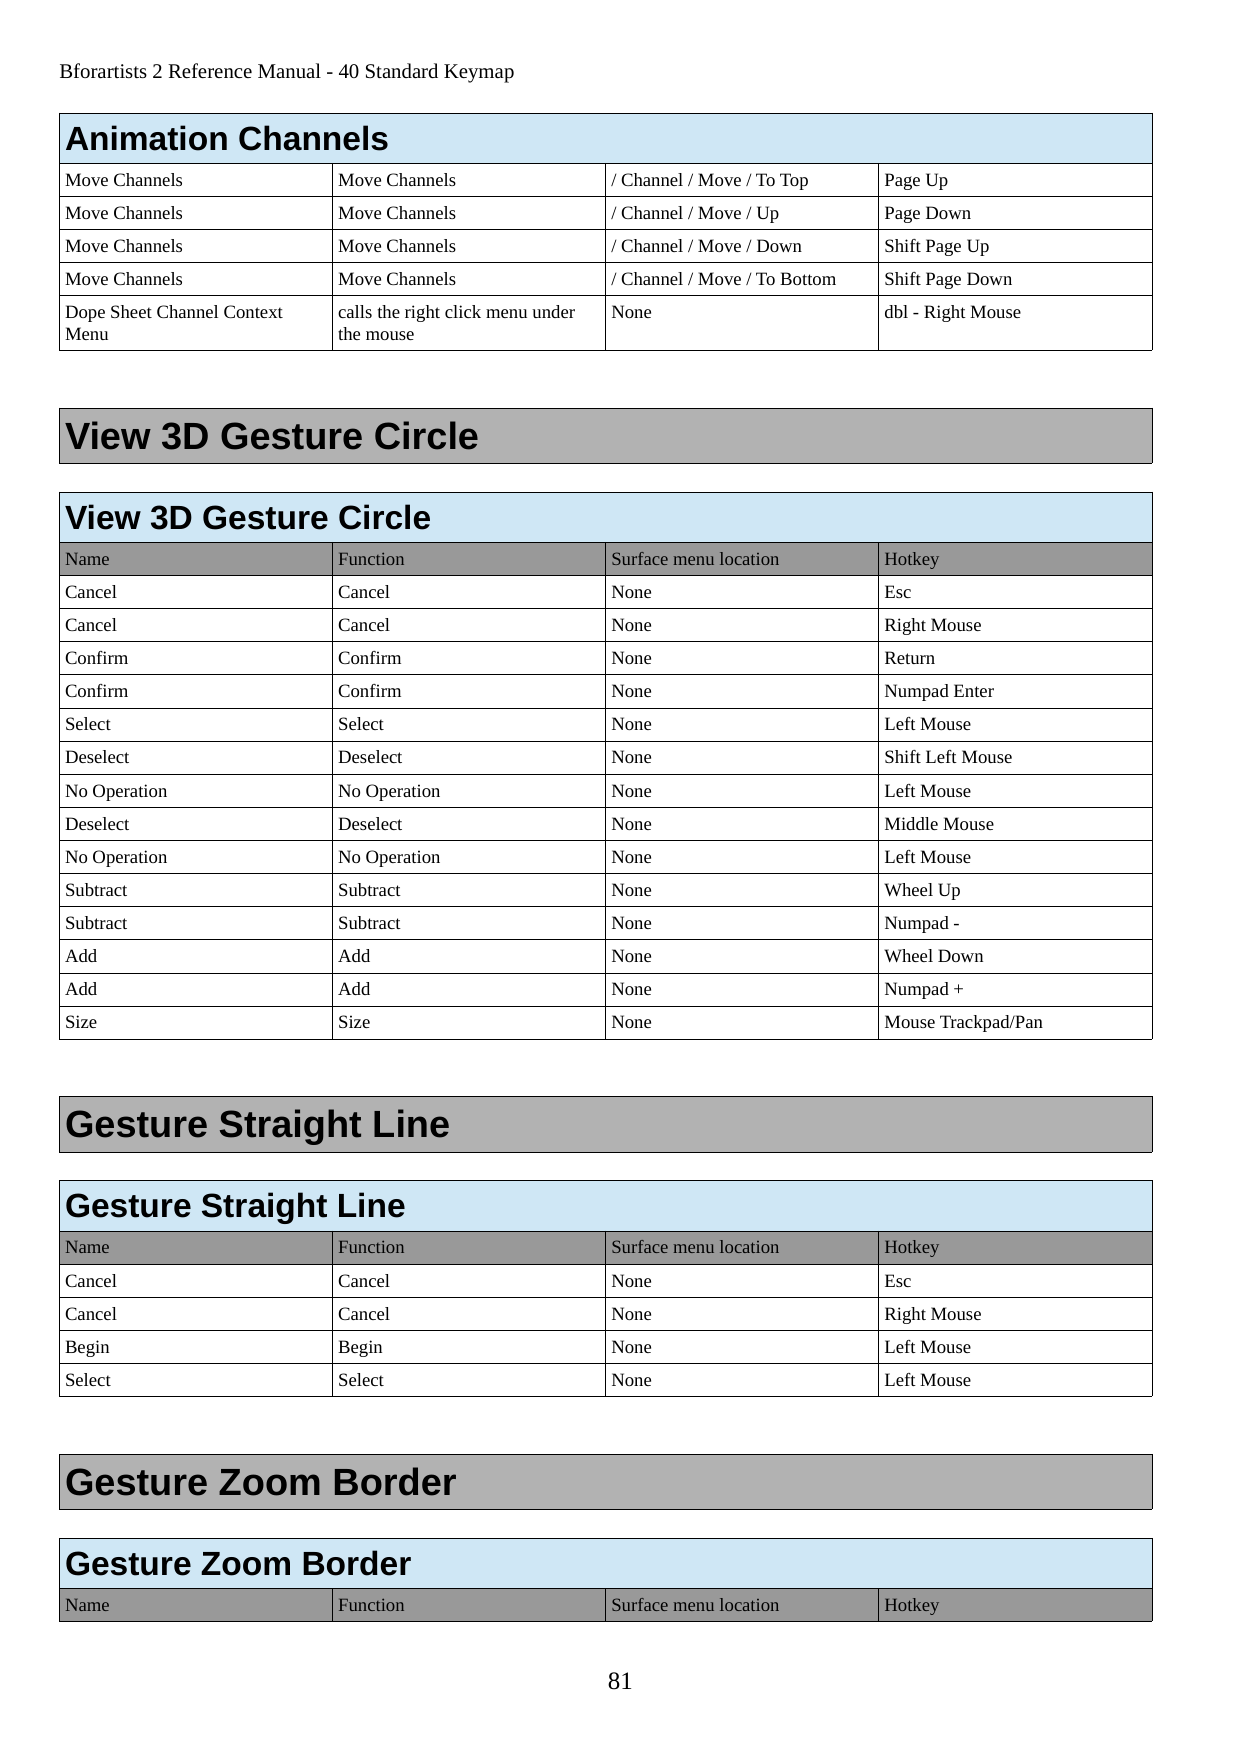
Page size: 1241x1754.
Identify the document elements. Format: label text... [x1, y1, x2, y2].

table_cell Begin [333, 1331, 605, 1363]
table_cell Move Channels [60, 263, 332, 295]
table_header View 3D Gesture Circle [60, 409, 1152, 463]
table_cell Add [333, 940, 605, 972]
table_cell Surface menu location [606, 1589, 878, 1621]
table_cell Move Channels [333, 230, 605, 262]
table_cell None [606, 576, 878, 608]
table_cell Cancel [60, 576, 332, 608]
table_cell / Channel / Move / Down [606, 230, 878, 262]
table_cell Numpad - [879, 907, 1152, 939]
table_header Gesture Straight Line [60, 1181, 1152, 1231]
table_cell Left Mouse [879, 775, 1152, 807]
table_cell Hotkey [879, 1232, 1152, 1264]
table_cell calls the right click menu under the mouse [333, 296, 605, 350]
table_cell Confirm [333, 642, 605, 674]
table_cell Cancel [333, 576, 605, 608]
table_cell None [606, 974, 878, 1006]
table_cell Esc [879, 1265, 1152, 1297]
table_cell None [606, 1298, 878, 1330]
table_cell Cancel [333, 1265, 605, 1297]
table_cell Page Up [879, 164, 1152, 196]
table_cell None [606, 1331, 878, 1363]
table_cell Wheel Down [879, 940, 1152, 972]
table_cell None [606, 296, 878, 350]
table_cell Subtract [333, 907, 605, 939]
table_cell Subtract [60, 874, 332, 906]
table_header Gesture Zoom Border [60, 1539, 1152, 1588]
table_cell Hotkey [879, 543, 1152, 575]
table_cell Cancel [60, 1298, 332, 1330]
table_cell Add [333, 974, 605, 1006]
table_cell Right Mouse [879, 609, 1152, 641]
table_cell Page Down [879, 197, 1152, 229]
table_cell Dope Sheet Channel Context Menu [60, 296, 332, 350]
table_cell Deselect [60, 808, 332, 840]
table_cell Move Channels [60, 230, 332, 262]
table_cell Function [333, 543, 605, 575]
table_cell Numpad + [879, 974, 1152, 1006]
table_cell None [606, 1007, 878, 1039]
table_cell Size [333, 1007, 605, 1039]
table_cell Name [60, 1589, 332, 1621]
table_cell Deselect [333, 808, 605, 840]
table_cell Name [60, 543, 332, 575]
table_header Gesture Zoom Border [60, 1455, 1152, 1509]
table_cell / Channel / Move / Up [606, 197, 878, 229]
table_cell Left Mouse [879, 709, 1152, 741]
table_cell Select [333, 1364, 605, 1396]
table_cell None [606, 1265, 878, 1297]
table_cell Select [60, 1364, 332, 1396]
table_cell Move Channels [60, 164, 332, 196]
table_cell Esc [879, 576, 1152, 608]
table_cell No Operation [333, 841, 605, 873]
table_cell Deselect [333, 742, 605, 774]
table_cell Size [60, 1007, 332, 1039]
table_cell None [606, 775, 878, 807]
table_cell / Channel / Move / To Top [606, 164, 878, 196]
table_cell dbl - Right Mouse [879, 296, 1152, 350]
table_header View 3D Gesture Circle [60, 493, 1152, 542]
table_cell None [606, 874, 878, 906]
table_cell Name [60, 1232, 332, 1264]
table_cell Shift Page Down [879, 263, 1152, 295]
table_cell No Operation [60, 775, 332, 807]
table_cell None [606, 609, 878, 641]
table_cell None [606, 709, 878, 741]
table_cell Surface menu location [606, 543, 878, 575]
table_header Animation Channels [60, 114, 1152, 163]
table_cell Shift Page Up [879, 230, 1152, 262]
table_cell Confirm [60, 675, 332, 707]
table_cell Move Channels [333, 197, 605, 229]
table_cell Middle Mouse [879, 808, 1152, 840]
table_cell Mouse Trackpad/Pan [879, 1007, 1152, 1039]
table_cell Hotkey [879, 1589, 1152, 1621]
table_cell Cancel [333, 1298, 605, 1330]
table_cell None [606, 808, 878, 840]
table_cell None [606, 1364, 878, 1396]
table_cell None [606, 675, 878, 707]
table_cell Cancel [60, 1265, 332, 1297]
table_cell No Operation [60, 841, 332, 873]
table_cell Numpad Enter [879, 675, 1152, 707]
table_cell No Operation [333, 775, 605, 807]
table_cell None [606, 642, 878, 674]
table_header Gesture Straight Line [60, 1097, 1152, 1152]
table_cell Cancel [60, 609, 332, 641]
table_cell Return [879, 642, 1152, 674]
table_cell None [606, 841, 878, 873]
table_cell Left Mouse [879, 841, 1152, 873]
table_cell Move Channels [60, 197, 332, 229]
table_cell Confirm [333, 675, 605, 707]
table_cell Wheel Up [879, 874, 1152, 906]
table_cell Move Channels [333, 263, 605, 295]
table_cell Left Mouse [879, 1364, 1152, 1396]
table_cell Select [60, 709, 332, 741]
table_cell Subtract [333, 874, 605, 906]
table_cell Add [60, 974, 332, 1006]
table_cell Shift Left Mouse [879, 742, 1152, 774]
table_cell None [606, 940, 878, 972]
table_cell Select [333, 709, 605, 741]
table_cell / Channel / Move / To Bottom [606, 263, 878, 295]
table_cell None [606, 742, 878, 774]
table_cell Add [60, 940, 332, 972]
table_cell Right Mouse [879, 1298, 1152, 1330]
table_cell None [606, 907, 878, 939]
table_cell Surface menu location [606, 1232, 878, 1264]
table_cell Left Mouse [879, 1331, 1152, 1363]
table_cell Subtract [60, 907, 332, 939]
table_cell Begin [60, 1331, 332, 1363]
table_cell Confirm [60, 642, 332, 674]
table_cell Deselect [60, 742, 332, 774]
table_cell Move Channels [333, 164, 605, 196]
table_cell Function [333, 1589, 605, 1621]
table_cell Function [333, 1232, 605, 1264]
table_cell Cancel [333, 609, 605, 641]
